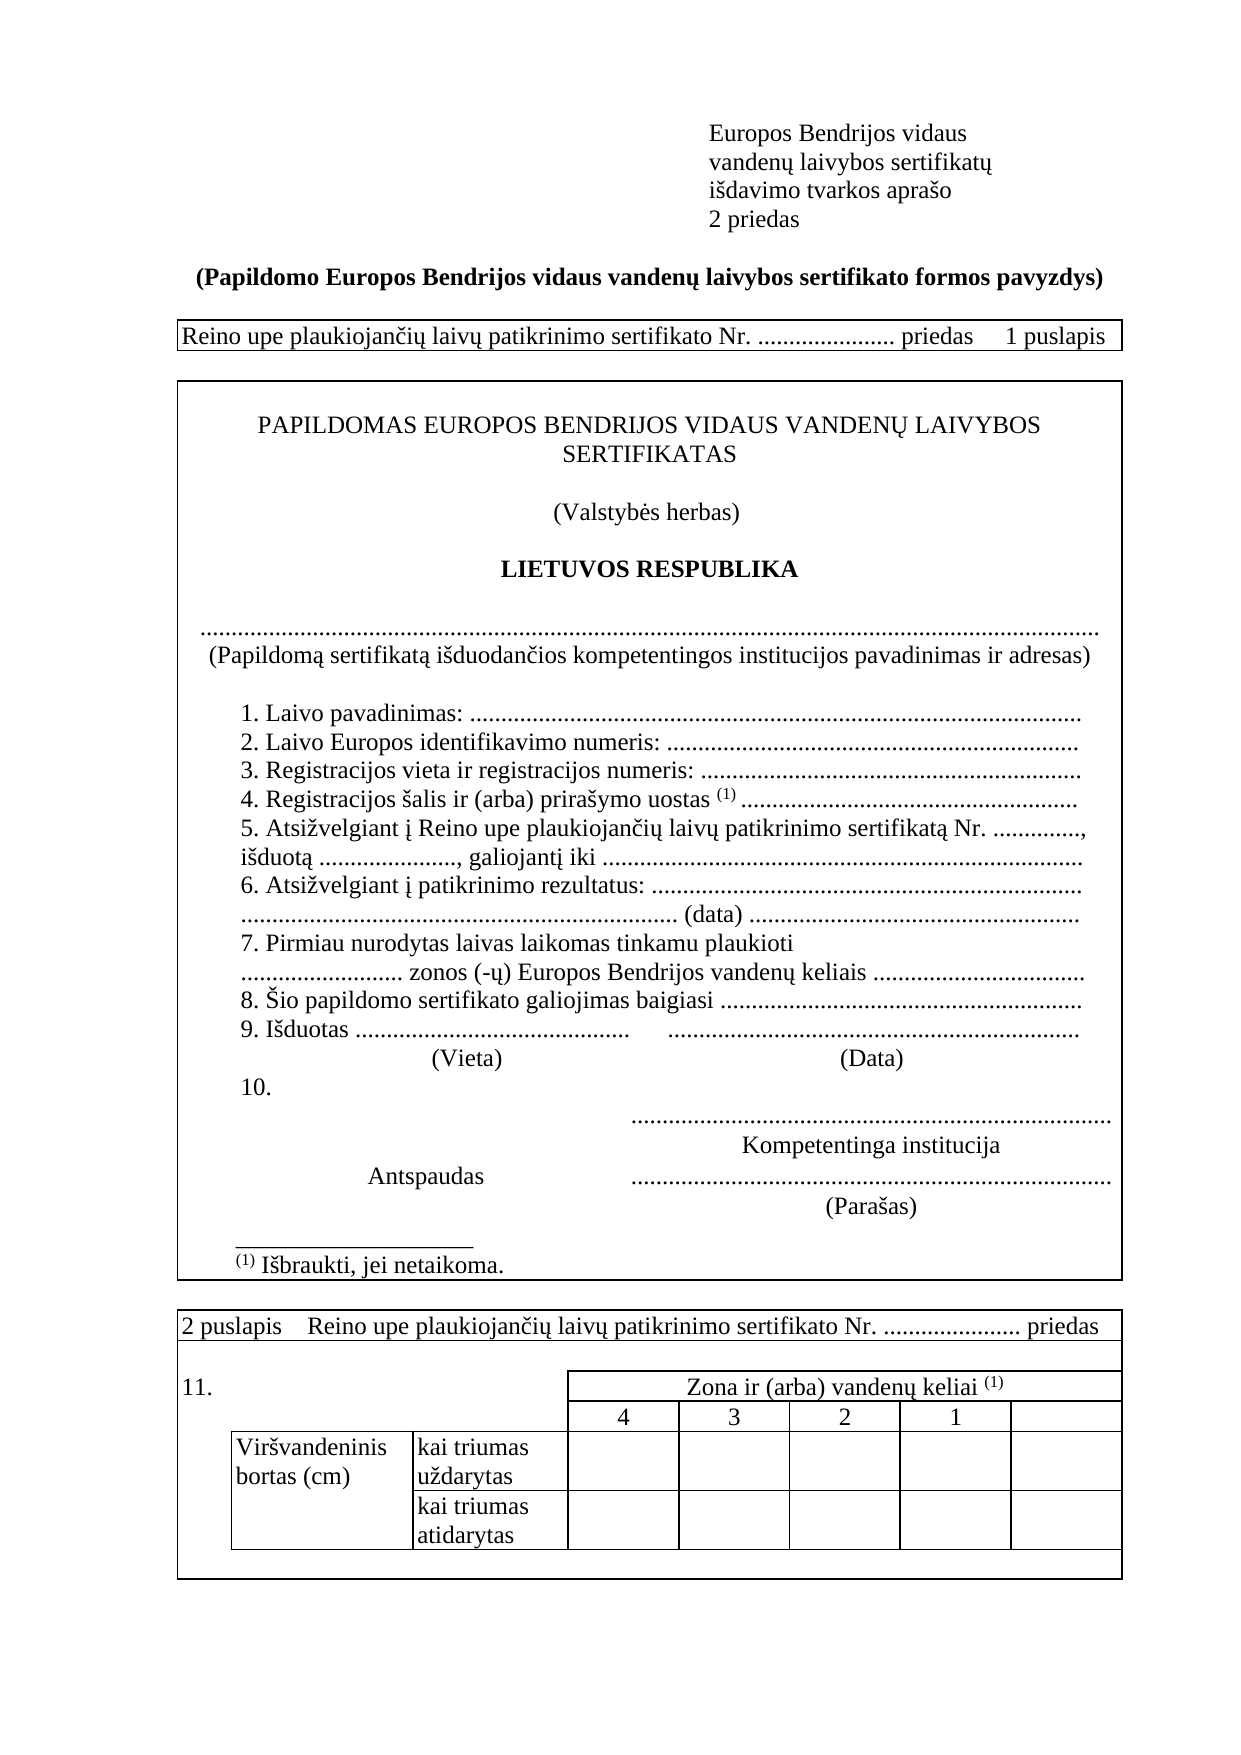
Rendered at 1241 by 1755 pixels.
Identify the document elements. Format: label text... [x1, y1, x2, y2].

table_cell 11. [178, 1370, 567, 1400]
table_cell [231, 1129, 620, 1159]
table_cell 4 [569, 1402, 678, 1431]
table_cell Kompetentinga institucija [620, 1129, 1121, 1159]
text vandenų laivybos sertifikatų [177, 147, 1122, 176]
table_cell [1012, 1491, 1121, 1549]
table_cell [790, 1432, 899, 1490]
text išdavimo tvarkos aprašo [177, 176, 1122, 204]
table_header 2 puslapis Reino upe plaukiojančių laivų patikrinimo sertifikato Nr. ...................... priedas [178, 1311, 1121, 1340]
table_header PAPILDOMAS EUROPOS BENDRIJOS VIDAUS VANDENŲ LAIVYBOS SERTIFIKATAS (Valstybės herbas) LIETUVOS RESPUBLIKA [178, 382, 1121, 612]
table_cell (Parašas) [620, 1190, 1121, 1220]
table_cell [178, 1341, 568, 1370]
table_cell 1 [901, 1402, 1010, 1431]
table_cell [231, 1100, 620, 1129]
table_cell [680, 1491, 789, 1549]
table_cell [178, 1100, 231, 1279]
table_cell [231, 1190, 620, 1220]
table_cell [178, 1549, 1121, 1578]
table_cell 2 [790, 1402, 899, 1431]
table_cell 1. Laivo pavadinimas: .................................................................................................. 2. Laivo Europos identifikavimo numeris: .................................................................. 3. Registracijos vieta ir registracijos numeris: ............................................................. 4. Registracijos šalis ir (arba) prirašymo uostas (1) ...................................................... 5. Atsižvelgiant į Reino upe plaukiojančių laivų patikrinimo sertifikatą Nr. .............., išduotą ......................, galiojantį iki ............................................................................. 6. Atsižvelgiant į patikrinimo rezultatus: ..................................................................... ...................................................................... (data) ..................................................... 7. Pirmiau nurodytas laivas laikomas tinkamu plaukioti .......................... zonos (-ų) Europos Bendrijos vandenų keliais .................................. 8. Šio papildomo sertifikato galiojimas baigiasi .......................................................... 9. Išduotas ............................................ .................................................................. (Vieta) (Data) [178, 698, 1121, 1072]
table_cell Viršvandeninis bortas (cm) [232, 1432, 412, 1549]
text (Papildomo Europos Bendrijos vidaus vandenų laivybos sertifikato formos pavyzdys) [177, 262, 1122, 291]
table_cell ................................................................................................................................................ (Papildomą sertifikatą išduodančios kompetentingos institucijos pavadinimas ir adresas) [178, 612, 1121, 698]
table_cell [1012, 1432, 1121, 1490]
table_cell kai triumas atidarytas [414, 1491, 567, 1549]
table_cell [790, 1491, 899, 1549]
table_cell ............................................................................. [620, 1159, 1121, 1190]
table_cell Antspaudas [231, 1159, 620, 1190]
table_cell ............................................................................. [620, 1100, 1121, 1129]
table_cell [620, 1220, 1121, 1279]
table_cell [680, 1432, 789, 1490]
table_cell 3 [680, 1402, 789, 1431]
table_cell [178, 1490, 231, 1549]
text Europos Bendrijos vidaus [709, 118, 1122, 147]
table_cell [1012, 1402, 1121, 1431]
table_header Reino upe plaukiojančių laivų patikrinimo sertifikato Nr. ...................... priedas 1 puslapis [178, 321, 1121, 350]
table_cell [569, 1491, 678, 1549]
text 2 priedas [177, 204, 1122, 233]
table_cell Zona ir (arba) vandenų keliai (1) [569, 1372, 1121, 1400]
table_cell [178, 1400, 567, 1431]
table_cell 10. [178, 1072, 1121, 1100]
table_cell [569, 1432, 678, 1490]
table_cell [568, 1341, 1121, 1370]
table_cell [901, 1491, 1010, 1549]
table_cell [901, 1432, 1010, 1490]
table_cell [178, 1431, 231, 1490]
table_cell kai triumas uždarytas [414, 1432, 567, 1490]
table_cell ___________________ (1) Išbraukti, jei netaikoma. [231, 1220, 620, 1279]
